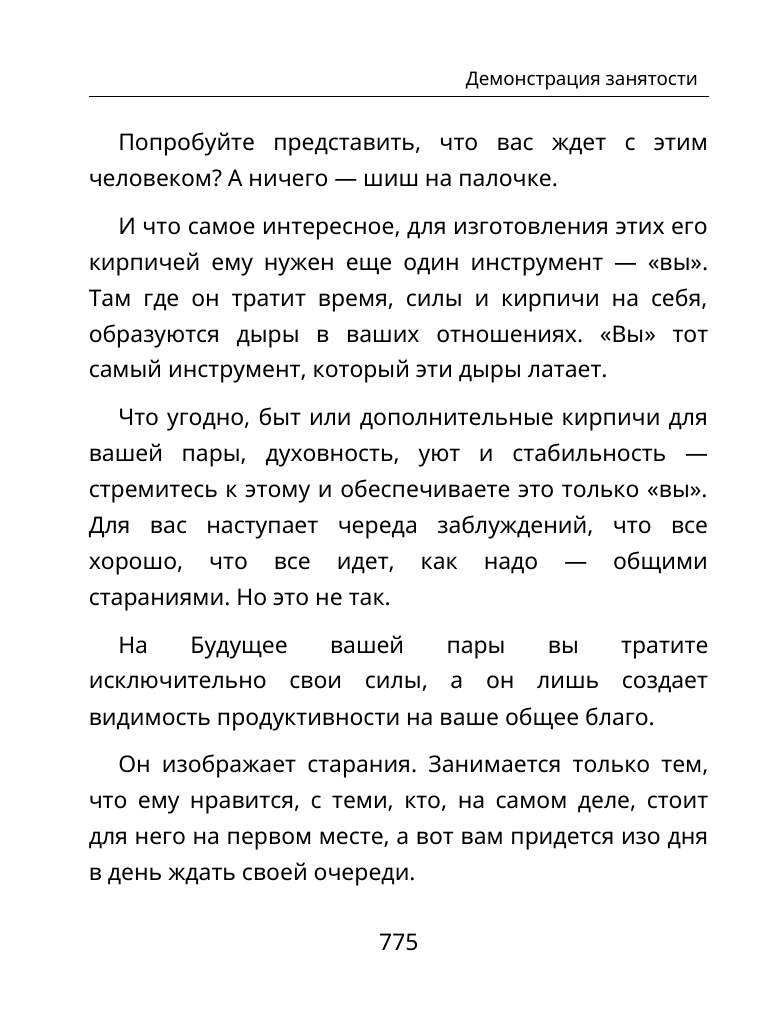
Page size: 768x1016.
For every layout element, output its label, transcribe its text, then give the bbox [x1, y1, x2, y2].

text Он изображает старания. Занимается только тем, что ему нравится, с теми, кто, на самом деле, стоит для него на первом месте, а вот вам придется изо дня в день ждать своей очереди. [88, 748, 709, 887]
text И что самое интересное, для изготовления этих его кирпичей ему нужен еще один инструмент — «вы». Там где он тратит время, силы и кирпичи на себя, образуются дыры в ваших отношениях. «Вы» тот самый инструмент, который эти дыры латает. [88, 210, 709, 385]
text Что угодно, быт или дополнительные кирпичи для вашей пары, духовность, уют и стабильность — стремитесь к этому и обеспечиваете это только «вы». Для вас наступает череда заблуждений, что все хорошо, что все идет, как надо — общими стараниями. Но это не так. [88, 401, 709, 612]
text На Будущее вашей пары вы тратите исключительно свои силы, а он лишь создает видимость продуктивности на ваше общее благо. [88, 628, 709, 732]
text Попробуйте представить, что вас ждет с этим человеком? А ничего — шиш на палочке. [88, 126, 709, 193]
